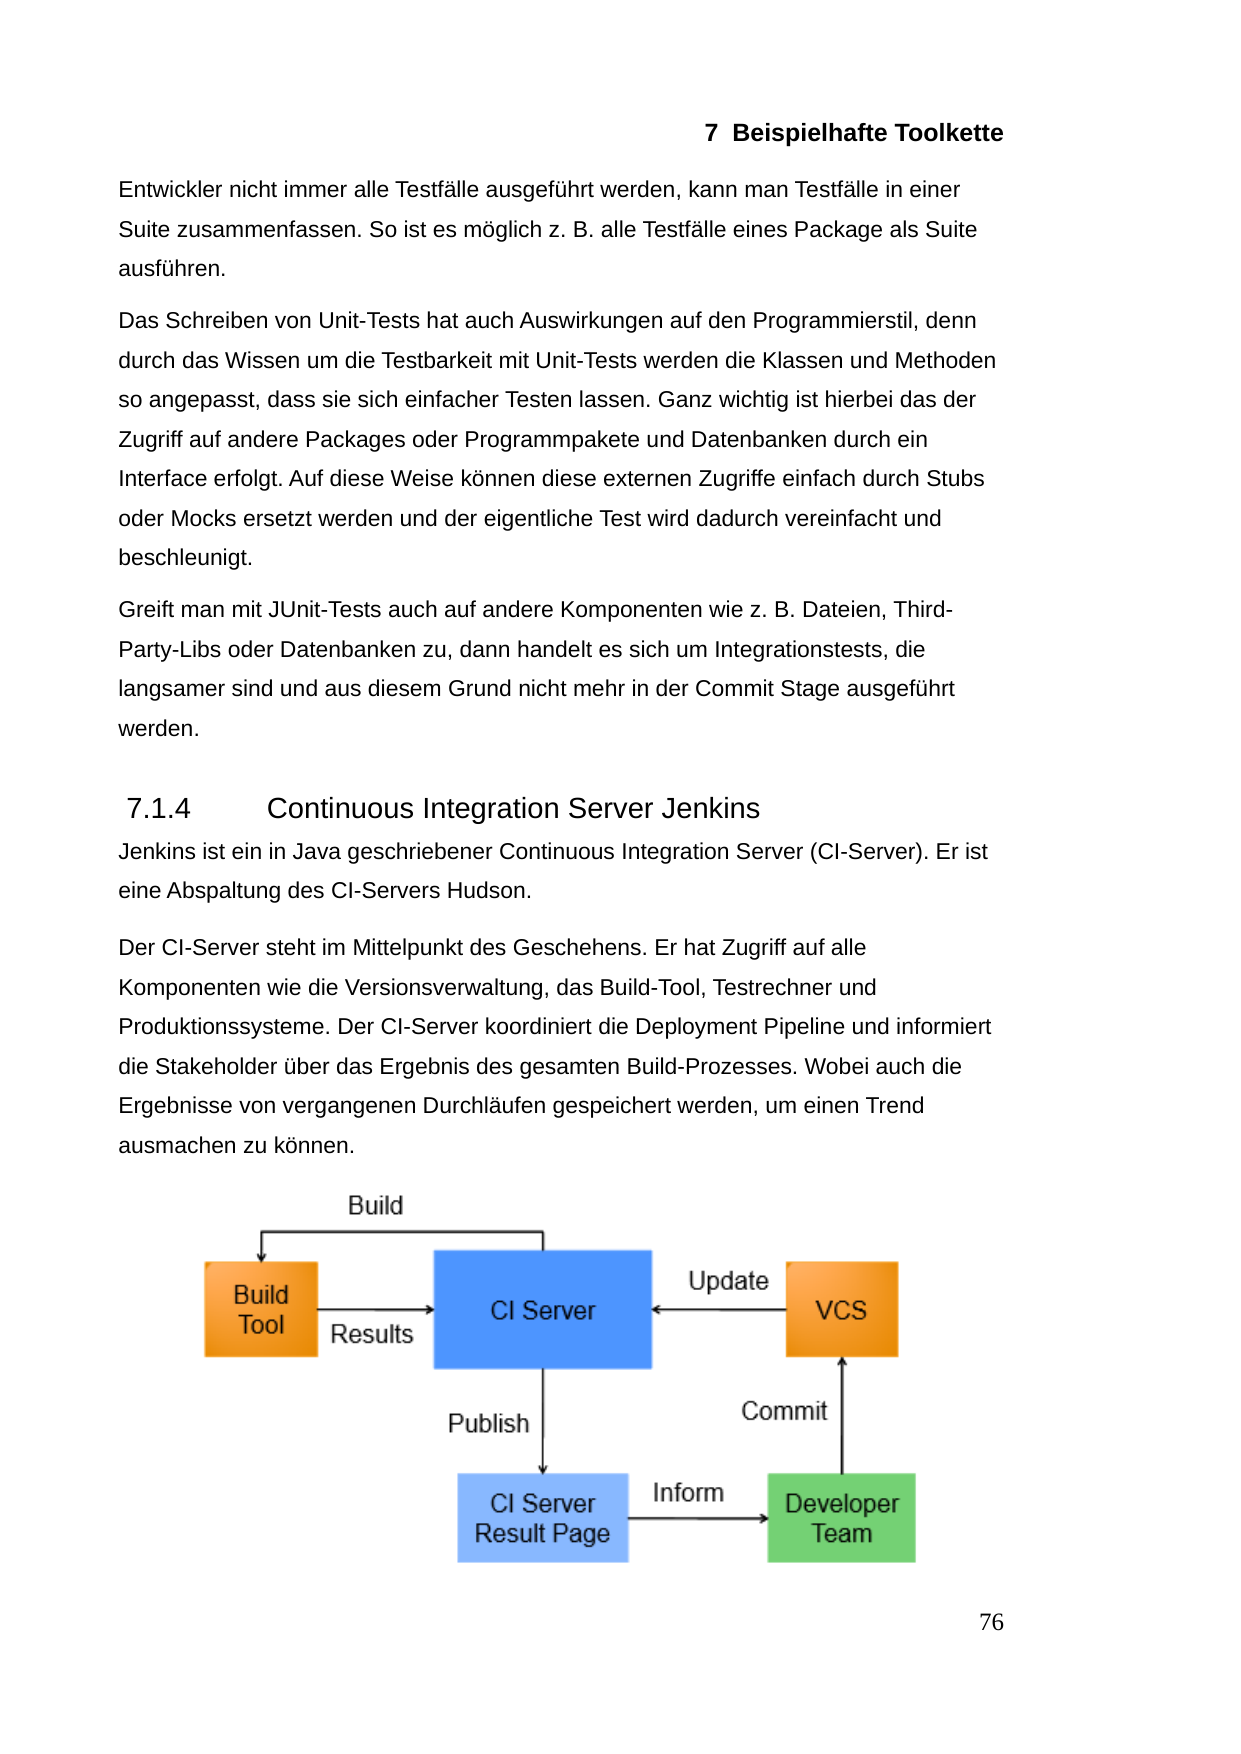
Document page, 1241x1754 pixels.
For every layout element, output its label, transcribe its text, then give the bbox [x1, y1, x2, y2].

text Der CI-Server steht im Mittelpunkt des Geschehens. Er hat Zugriff auf alle Komponenten wie die Versionsverwaltung, das Build-Tool, Testrechner und Produktionssysteme. Der CI-Server koordiniert die Deployment Pipeline und informiert die Stakeholder über das Ergebnis des gesamten Build-Prozesses. Wobei auch die Ergebnisse von vergangenen Durchläufen gespeichert werden, um einen Trend ausmachen zu können. [118, 934, 1004, 1158]
text Das Schreiben von Unit-Tests hat auch Auswirkungen auf den Programmierstil, denn durch das Wissen um die Testbarkeit mit Unit-Tests werden die Klassen und Methoden so angepasst, dass sie sich einfacher Testen lassen. Ganz wichtig ist hierbei das der Zugriff auf andere Packages oder Programmpakete und Datenbanken durch ein Interface erfolgt. Auf diese Weise können diese externen Zugriffe einfach durch Stubs oder Mocks ersetzt werden und der eigentliche Test wird dadurch vereinfacht und beschleunigt. [118, 307, 1004, 571]
text Entwickler nicht immer alle Testfälle ausgeführt werden, kann man Testfälle in einer Suite zusammenfassen. So ist es möglich z. B. alle Testfälle eines Package als Suite ausführen. [118, 176, 1004, 282]
subtitle Continuous Integration Server Jenkins [118, 792, 1004, 825]
text Jenkins ist ein in Java geschriebener Continuous Integration Server (CI-Server). Er ist eine Abspaltung des CI-Servers Hudson. [118, 838, 1004, 903]
text Greift man mit JUnit-Tests auch auf andere Komponenten wie z. B. Dateien, Third-Party-Libs oder Datenbanken zu, dann handelt es sich um Integrationstests, die langsamer sind und aus diesem Grund nicht mehr in der Commit Stage ausgeführt werden. [118, 596, 1004, 741]
picture [195, 1188, 927, 1577]
